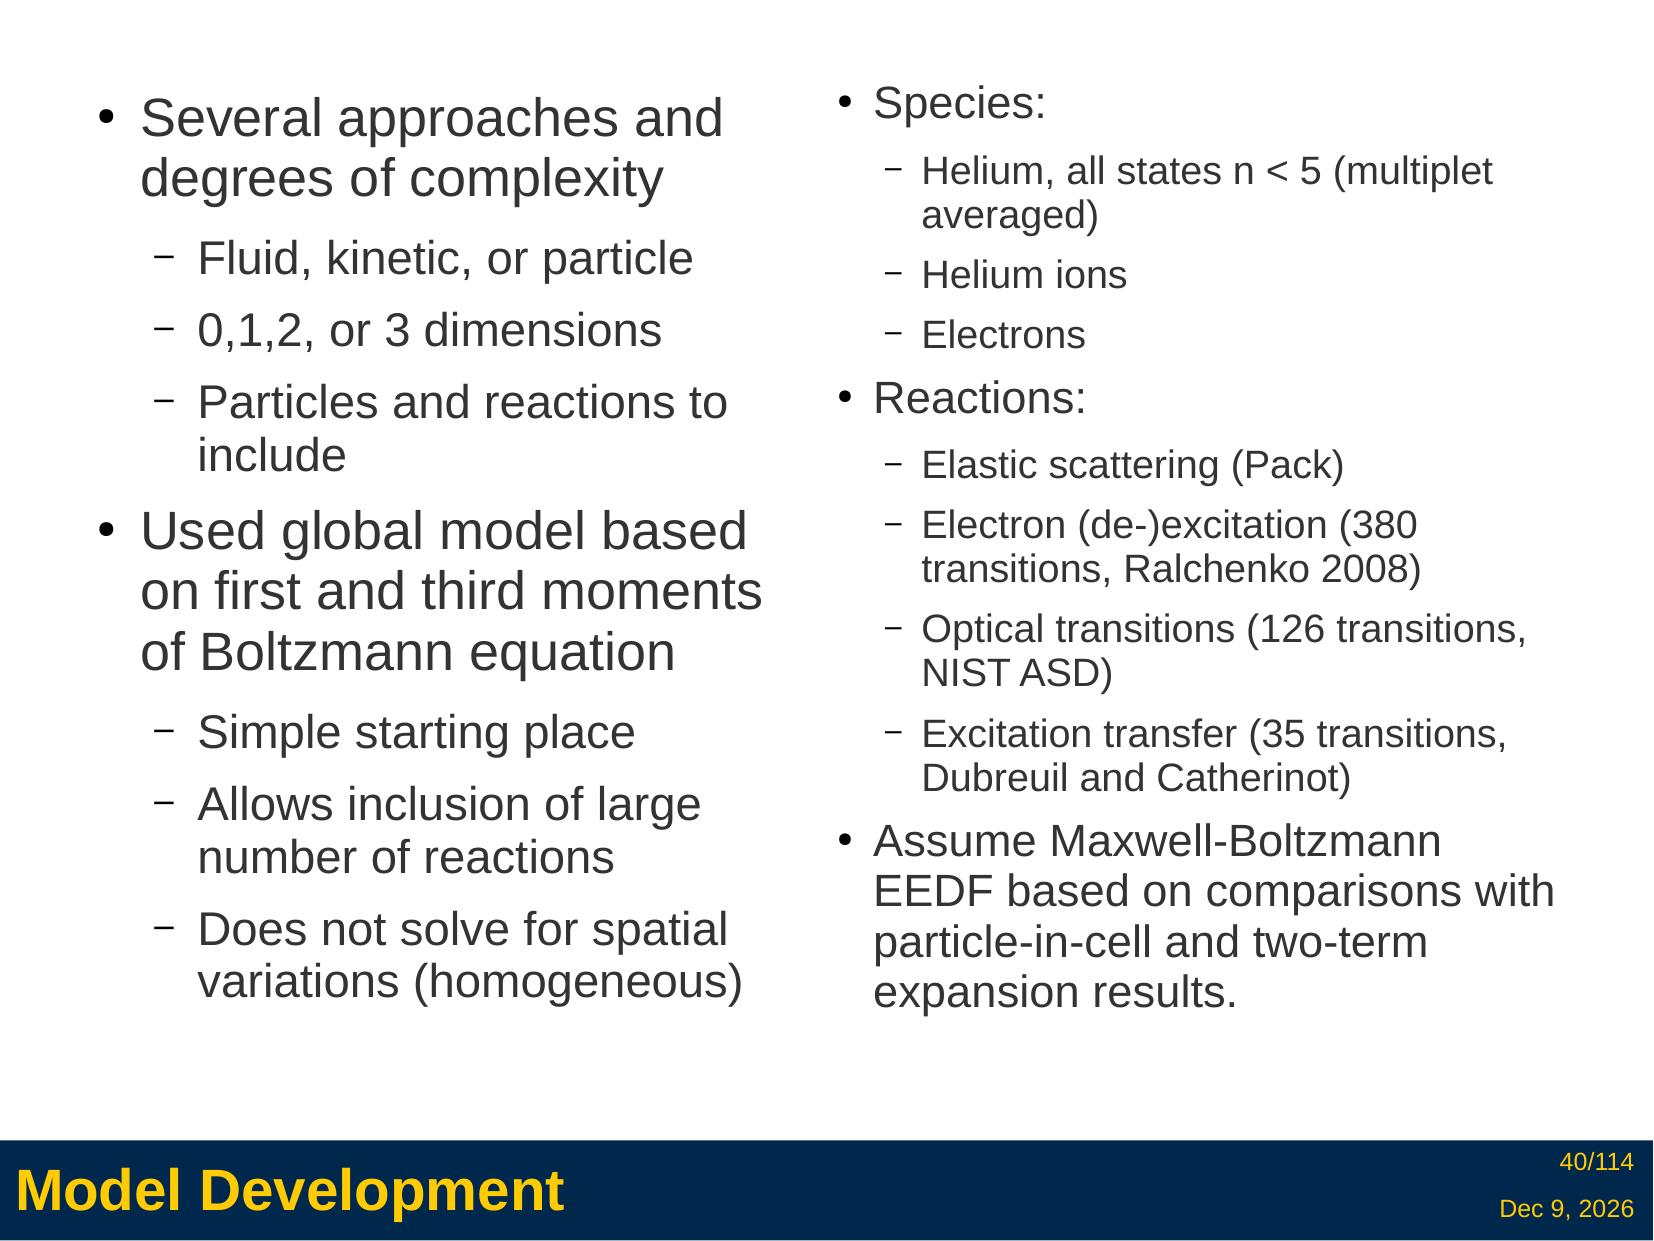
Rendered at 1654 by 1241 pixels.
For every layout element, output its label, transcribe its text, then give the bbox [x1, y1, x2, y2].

list Several approaches and degrees of complexity Fluid, kinetic, or particle 0,1,2, or 3 dimensions Particles and reactions to include Used global model based on first and third moments of Boltzmann equation Simple starting place Allows inclusion of large number of reactions Does not solve for spatial variations (homogeneous) [82, 75, 766, 1021]
list Species: Helium, all states n < 5 (multiplet averaged) Helium ions Electrons Reactions: Elastic scattering (Pack) Electron (de-)excitation (380 transitions, Ralchenko 2008) Optical transitions (126 transitions, NIST ASD) Excitation transfer (35 transitions, Dubreuil and Catherinot) Assume Maxwell-Boltzmann EEDF based on comparisons with particle-in-cell and two-term expansion results. [825, 75, 1571, 1021]
title Model Development [14, 1140, 1380, 1241]
